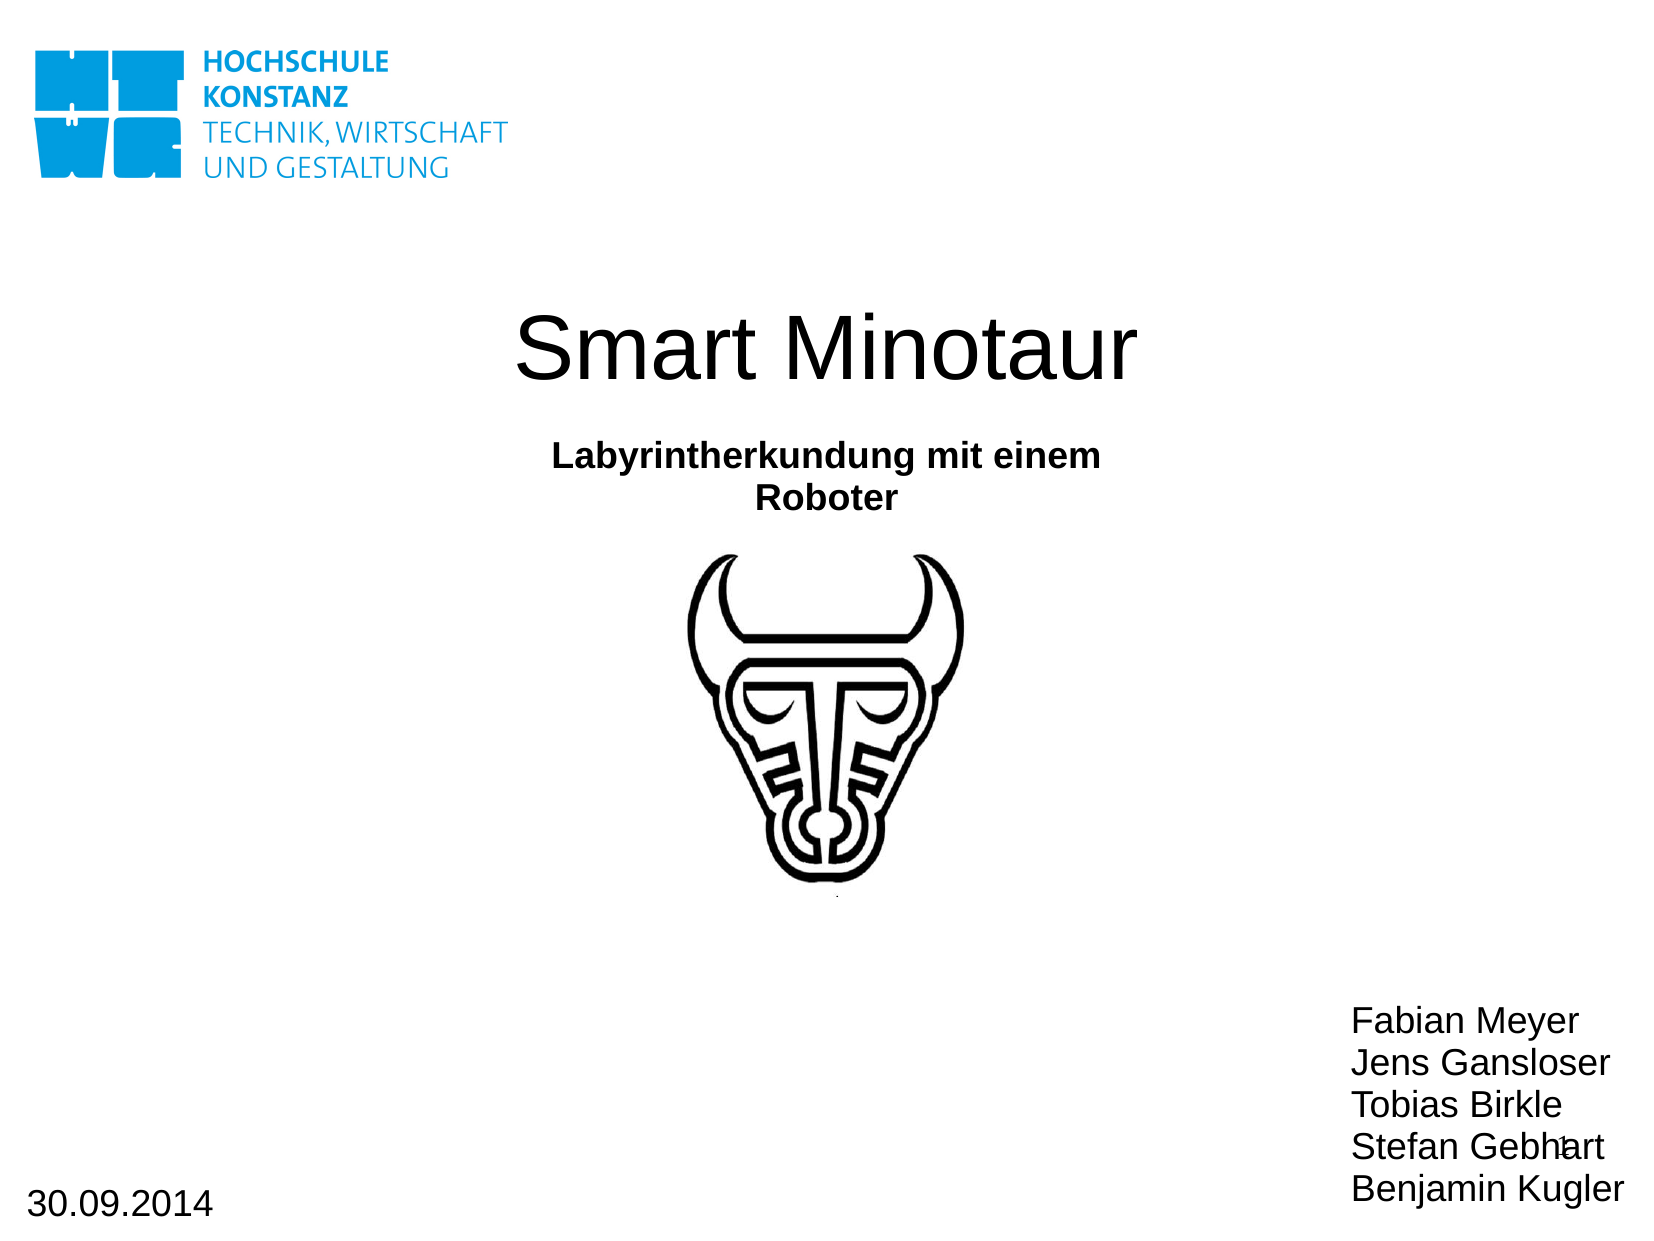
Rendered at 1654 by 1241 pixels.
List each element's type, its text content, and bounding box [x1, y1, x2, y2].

picture [34, 50, 508, 178]
picture [412, 162, 422, 178]
picture [347, 162, 352, 170]
picture [68, 173, 76, 178]
text_box Labyrintherkundung mit einem Roboter [536, 427, 1117, 527]
title Smart Minotaur [82, 244, 1571, 452]
text_box Fabian Meyer Jens Gansloser Tobias Birkle Stefan Gebhart Benjamin Kugler [1336, 992, 1640, 1217]
picture [344, 173, 355, 178]
picture [34, 123, 41, 178]
picture [229, 55, 239, 68]
picture [209, 50, 217, 59]
picture [325, 50, 332, 59]
picture [253, 159, 264, 178]
picture [346, 50, 354, 68]
picture [270, 50, 278, 59]
text_box 30.09.2014 [11, 1175, 229, 1233]
picture [679, 543, 975, 898]
picture [230, 163, 240, 178]
